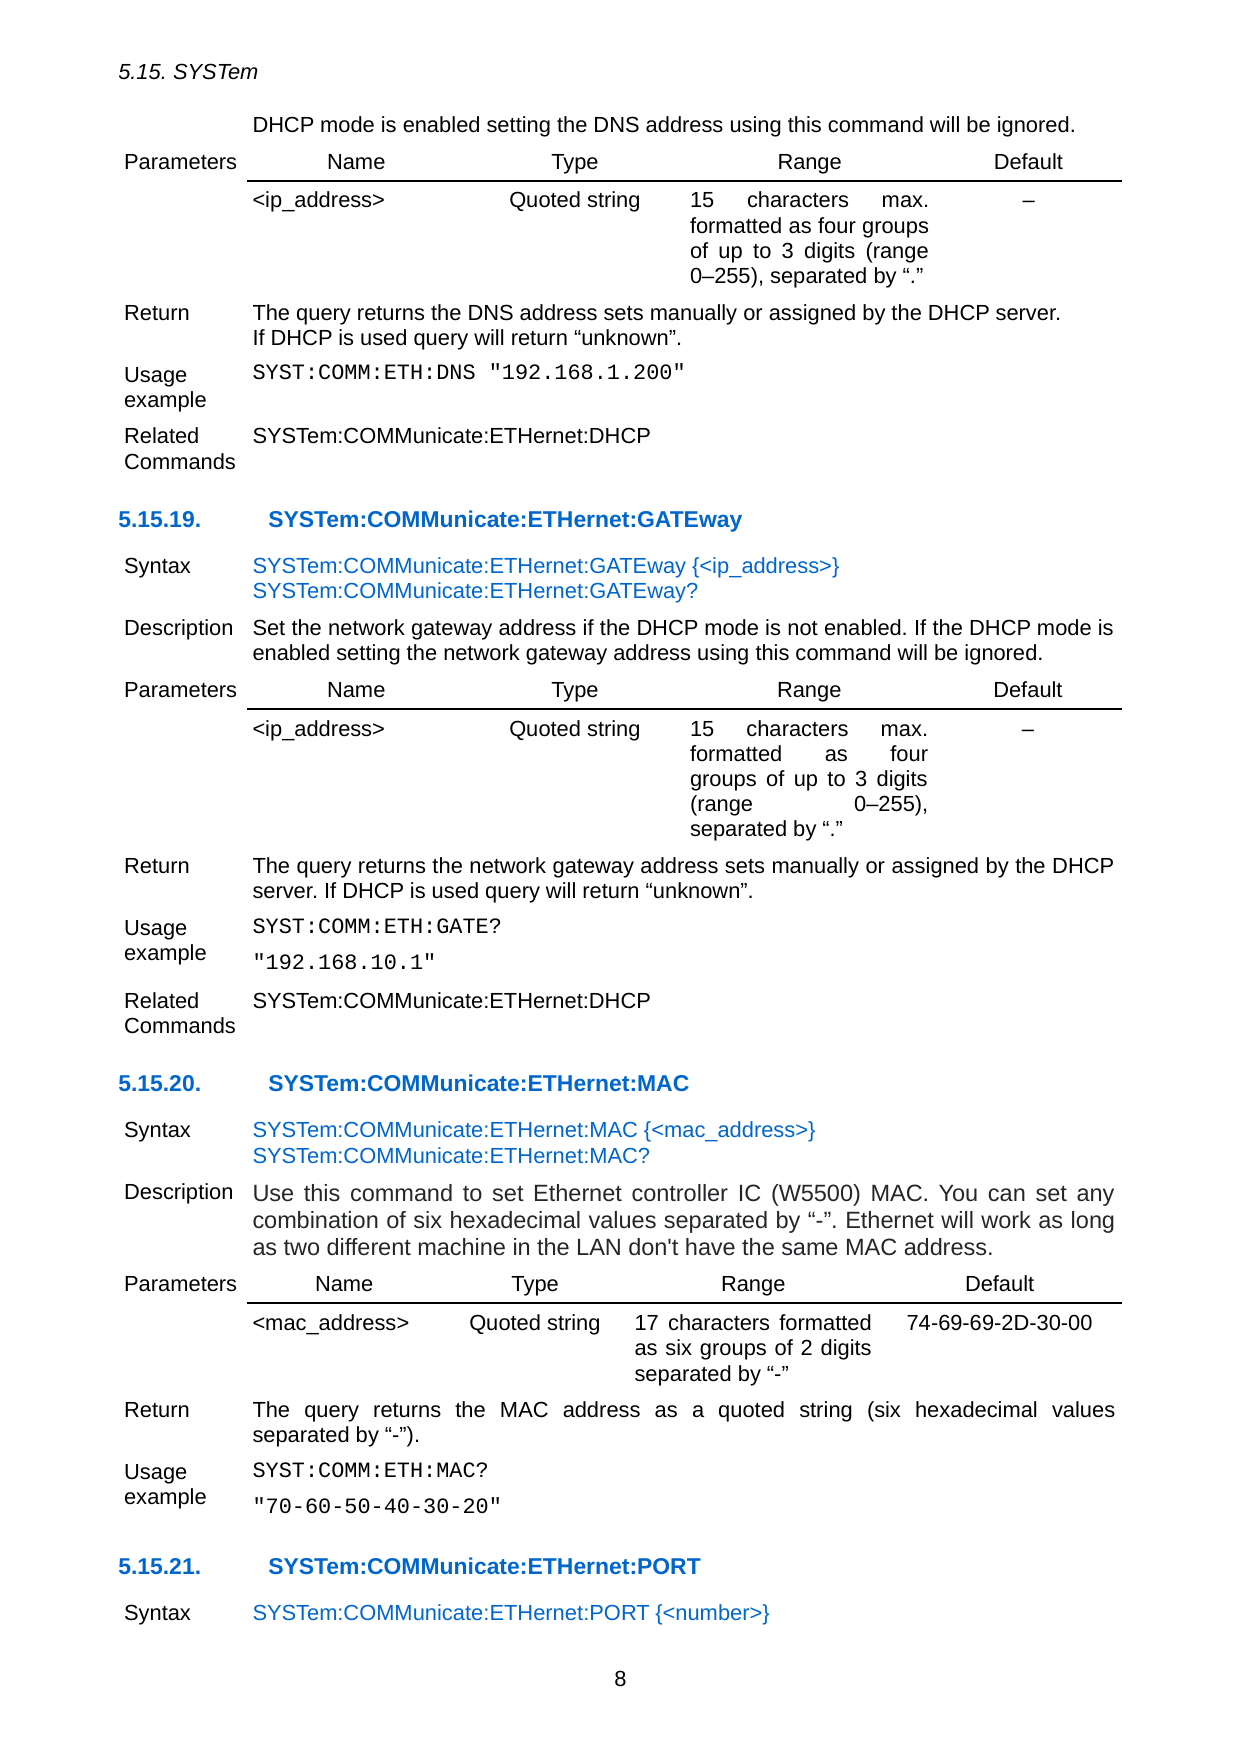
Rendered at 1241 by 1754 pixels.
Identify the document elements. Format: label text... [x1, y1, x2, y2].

table_cell 15 characters max. formatted as four groups of up to 3 digits (range 0–255), separated by “.” [684, 710, 934, 847]
table_header Syntax [118, 1112, 247, 1173]
table_cell Return [118, 1391, 247, 1453]
table_cell The query returns the MAC address as a quoted string (six hexadecimal values separated by “-”). [247, 1391, 1122, 1453]
subtitle SYSTem:COMMunicate:ETHernet:PORT [118, 1553, 1122, 1579]
table_cell <ip_address> [247, 182, 465, 294]
table_cell Quoted string [441, 1304, 628, 1391]
table_cell – [934, 710, 1122, 847]
table_cell Return [118, 847, 247, 909]
table_cell Usage example [118, 909, 247, 982]
table_cell 17 characters formatted as six groups of 2 digits separated by “-” [629, 1304, 877, 1391]
table_cell Description [118, 1174, 247, 1266]
table_cell Range [684, 671, 934, 708]
table_cell SYST:COMM:ETH:GATE? "192.168.10.1" [247, 909, 1122, 982]
table_cell <mac_address> [247, 1304, 441, 1391]
table_cell <ip_address> [247, 710, 465, 847]
table_cell Related Commands [118, 982, 247, 1044]
table_cell Type [441, 1266, 628, 1302]
table_cell Set the network gateway address if the DHCP mode is not enabled. If the DHCP mode is enabled setting the network gateway address using this command will be ignored. [247, 609, 1122, 671]
table_header SYSTem:COMMunicate:ETHernet:PORT {<number>} [247, 1594, 1122, 1630]
table_cell Range [684, 143, 935, 179]
table_cell Name [247, 143, 465, 179]
table_cell SYSTem:COMMunicate:ETHernet:DHCP [247, 982, 1122, 1044]
table_cell SYST:COMM:ETH:MAC? "70-60-50-40-30-20" [247, 1453, 1122, 1526]
table_cell Range [629, 1266, 877, 1302]
table_cell SYSTem:COMMunicate:ETHernet:DHCP [247, 418, 1122, 479]
table_cell Parameters [118, 1266, 247, 1391]
table_cell Quoted string [465, 710, 684, 847]
table_cell SYST:COMM:ETH:DNS "192.168.1.200" [247, 356, 1122, 418]
table_cell Name [247, 671, 465, 708]
table_cell Parameters [118, 671, 247, 847]
subtitle SYSTem:COMMunicate:ETHernet:GATEway [118, 506, 1122, 532]
table_cell Parameters [118, 143, 247, 294]
table_cell Quoted string [465, 182, 684, 294]
table_cell – [935, 182, 1122, 294]
table_cell Default [934, 671, 1122, 708]
table_cell 74-69-69-2D-30-00 [878, 1304, 1122, 1391]
table_header Syntax [118, 1594, 247, 1630]
table_header SYSTem:COMMunicate:ETHernet:MAC {<mac_address>} SYSTem:COMMunicate:ETHernet:MAC? [247, 1112, 1122, 1173]
table_cell Default [878, 1266, 1122, 1302]
table_cell The query returns the network gateway address sets manually or assigned by the DHCP server. If DHCP is used query will return “unknown”. [247, 847, 1122, 909]
table_cell Type [465, 671, 684, 708]
table_cell Use this command to set Ethernet controller IC (W5500) MAC. You can set any combination of six hexadecimal values separated by “-”. Ethernet will work as long as two different machine in the LAN don't have the same MAC address. [247, 1174, 1122, 1266]
table_cell Default [935, 143, 1122, 179]
table_cell DHCP mode is enabled setting the DNS address using this command will be ignored. [247, 106, 1122, 143]
table_header Syntax [118, 547, 247, 609]
table_cell The query returns the DNS address sets manually or assigned by the DHCP server. If DHCP is used query will return “unknown”. [247, 294, 1122, 356]
table_cell Related Commands [118, 418, 247, 479]
table_cell Usage example [118, 1453, 247, 1526]
table_header SYSTem:COMMunicate:ETHernet:GATEway {<ip_address>} SYSTem:COMMunicate:ETHernet:GATEway? [247, 547, 1122, 609]
subtitle SYSTem:COMMunicate:ETHernet:MAC [118, 1070, 1122, 1097]
table_cell Description [118, 609, 247, 671]
table_cell [118, 106, 247, 143]
table_cell Return [118, 294, 247, 356]
table_cell Usage example [118, 356, 247, 418]
table_cell Name [247, 1266, 441, 1302]
table_cell Type [465, 143, 684, 179]
table_cell 15 characters max. formatted as four groups of up to 3 digits (range 0–255), separated by “.” [684, 182, 935, 294]
